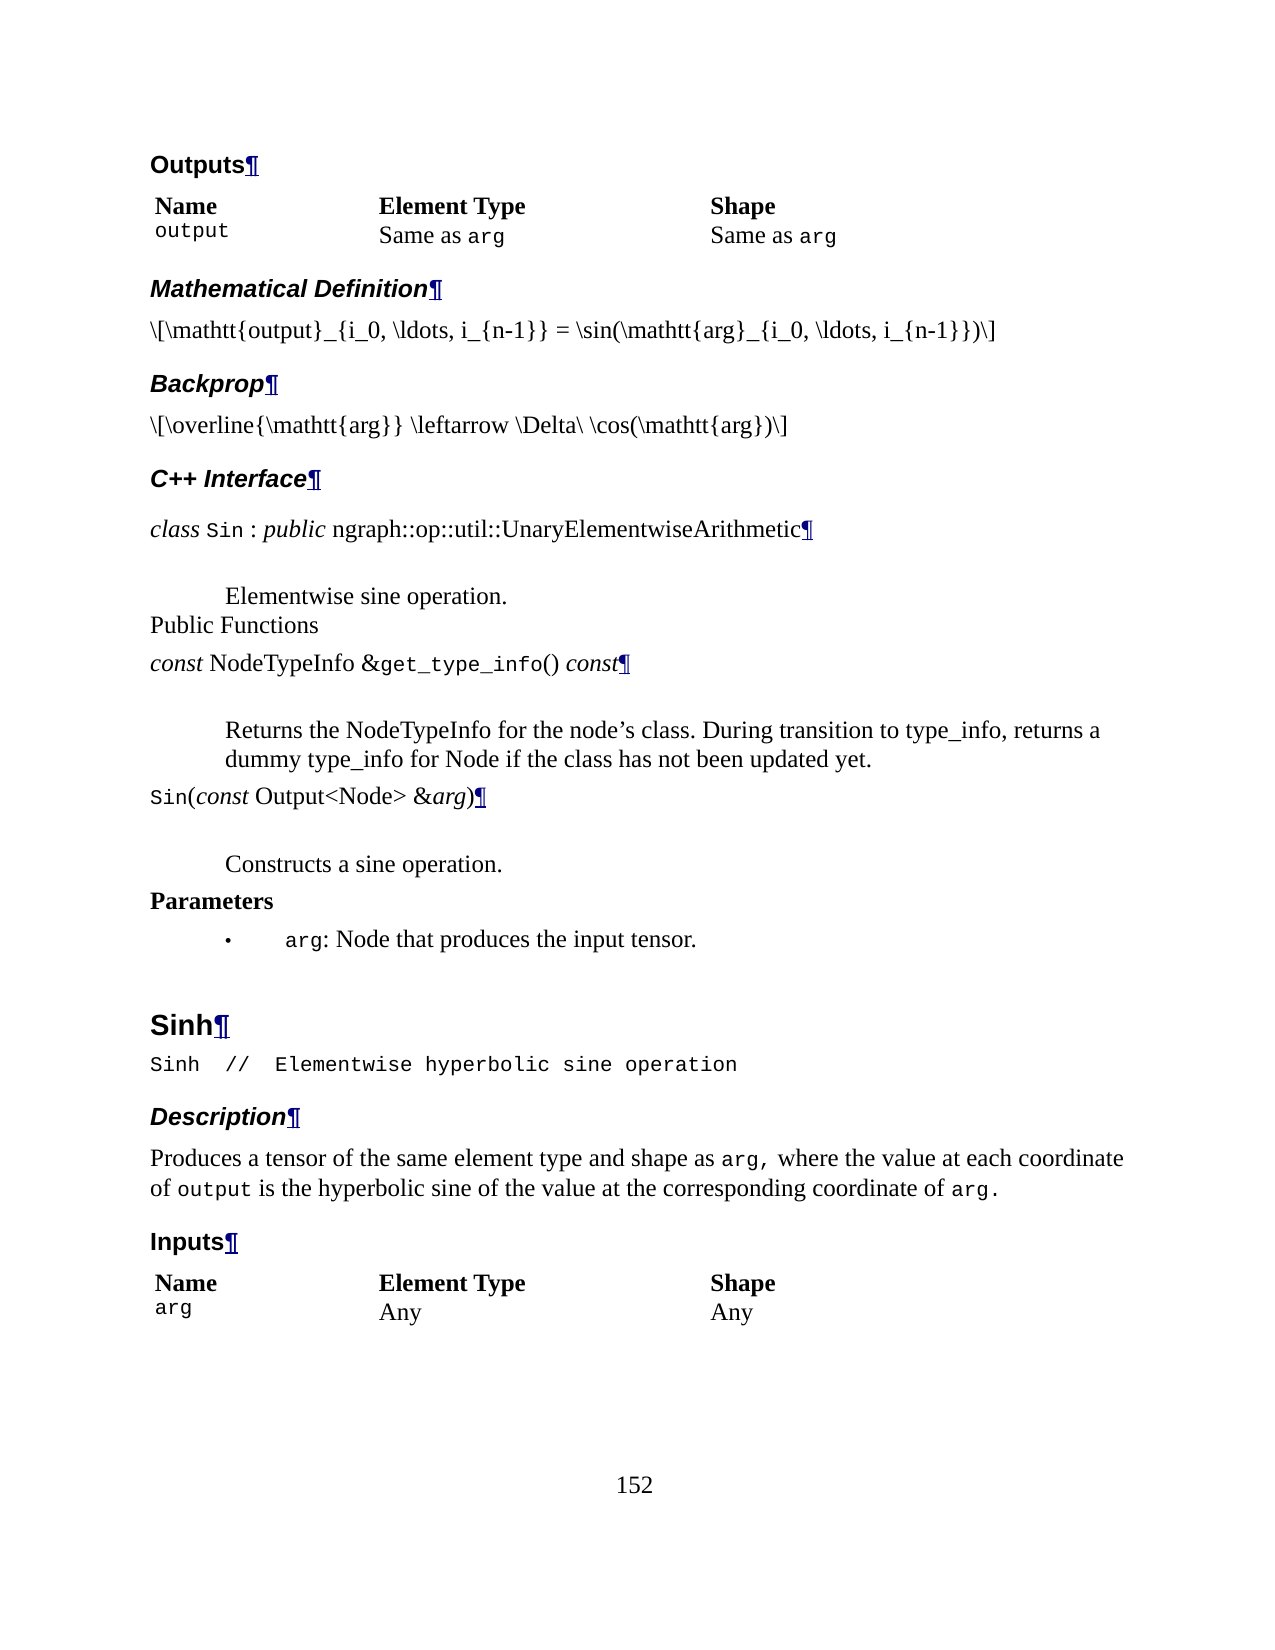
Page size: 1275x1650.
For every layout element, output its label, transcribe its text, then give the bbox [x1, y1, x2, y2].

table_header Shape [706, 191, 1125, 220]
table_header Element Type [374, 191, 706, 220]
text Elementwise sine operation. [225, 581, 1125, 610]
subtitle Outputs¶ [150, 150, 1125, 178]
text Sin(const Output<Node> &arg)¶ [150, 781, 1125, 840]
text class Sin : public ngraph::op::util::UnaryElementwiseArithmetic¶ [150, 514, 1125, 572]
text \[\overline{\mathtt{arg}} \leftarrow \Delta\ \cos(\mathtt{arg})\] [150, 410, 1125, 439]
subtitle Inputs¶ [150, 1227, 1125, 1256]
table_header Name [150, 191, 374, 220]
table_cell arg [150, 1297, 374, 1326]
text const NodeTypeInfo &get_type_info() const¶ [150, 648, 1125, 706]
table_header Shape [706, 1269, 1125, 1297]
subtitle Description¶ [150, 1102, 1125, 1131]
table_header Name [150, 1269, 374, 1297]
table_cell Any [374, 1297, 706, 1326]
list arg: Node that produces the input tensor. [225, 924, 1125, 954]
subtitle Mathematical Definition¶ [150, 274, 1125, 303]
table_cell Same as arg [374, 220, 706, 249]
text \[\mathtt{output}_{i_0, \ldots, i_{n-1}} = \sin(\mathtt{arg}_{i_0, \ldots, i_{n-1}})\] [150, 315, 1125, 344]
table_cell Same as arg [706, 220, 1125, 249]
text Returns the NodeTypeInfo for the node’s class. During transition to type_info, returns a dummy type_info for Node if the class has not been updated yet. [225, 715, 1125, 772]
subtitle Sinh¶ [150, 1007, 1125, 1041]
text Produces a tensor of the same element type and shape as arg, where the value at each coordinate of output is the hyperbolic sine of the value at the corresponding coordinate of arg. [150, 1143, 1125, 1202]
subtitle Backprop¶ [150, 369, 1125, 398]
text Sinh // Elementwise hyperbolic sine operation [150, 1053, 1125, 1077]
table_header Element Type [374, 1269, 706, 1297]
text Public Functions [150, 610, 1125, 639]
text Parameters [150, 886, 1125, 915]
table_cell Any [706, 1297, 1125, 1326]
text Constructs a sine operation. [225, 849, 1125, 877]
subtitle C++ Interface¶ [150, 464, 1125, 492]
table_cell output [150, 220, 374, 249]
